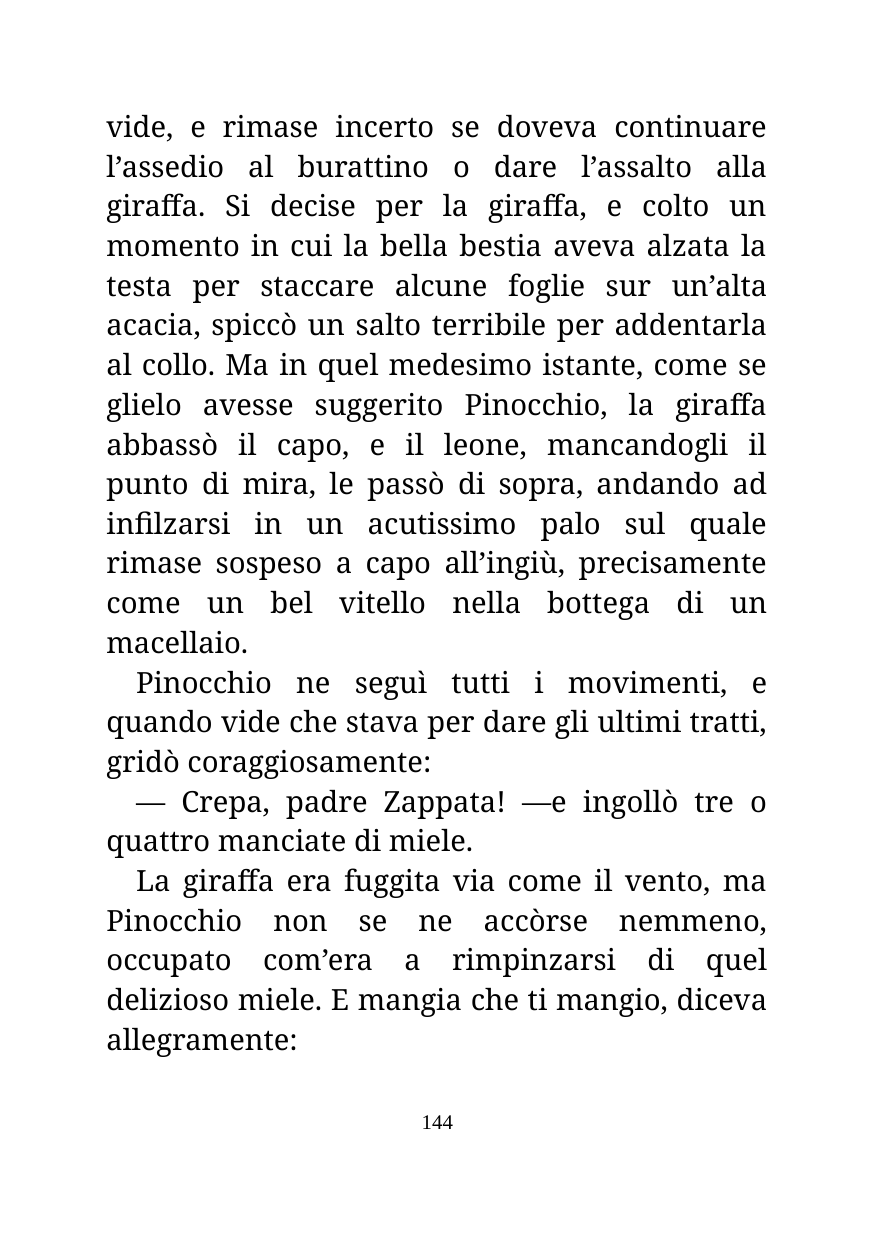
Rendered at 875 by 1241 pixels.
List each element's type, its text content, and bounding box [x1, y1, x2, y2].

text — Crepa, padre Zappata! —e ingollò tre o quattro manciate di miele. [106, 781, 768, 860]
text Pinocchio ne seguì tutti i movimenti, e quando vide che stava per dare gli ultimi tratti, gridò coraggiosamente: [106, 662, 768, 781]
text vide, e rimase incerto se doveva continuare l’assedio al burattino o dare l’assalto alla giraffa. Si decise per la giraffa, e colto un momento in cui la bella bestia aveva alzata la testa per staccare alcune foglie sur un’alta acacia, spiccò un salto terribile per addentarla al collo. Ma in quel medesimo istante, come se glielo avesse suggerito Pinocchio, la giraffa abbassò il capo, e il leone, mancandogli il punto di mira, le passò di sopra, andando ad infilzarsi in un acutissimo palo sul quale rimase sospeso a capo all’ingiù, precisamente come un bel vitello nella bottega di un macellaio. [106, 106, 768, 662]
text La giraffa era fuggita via come il vento, ma Pinocchio non se ne accòrse nemmeno, occupato com’era a rimpinzarsi di quel delizioso miele. E mangia che ti mangio, diceva allegramente: [106, 860, 768, 1059]
